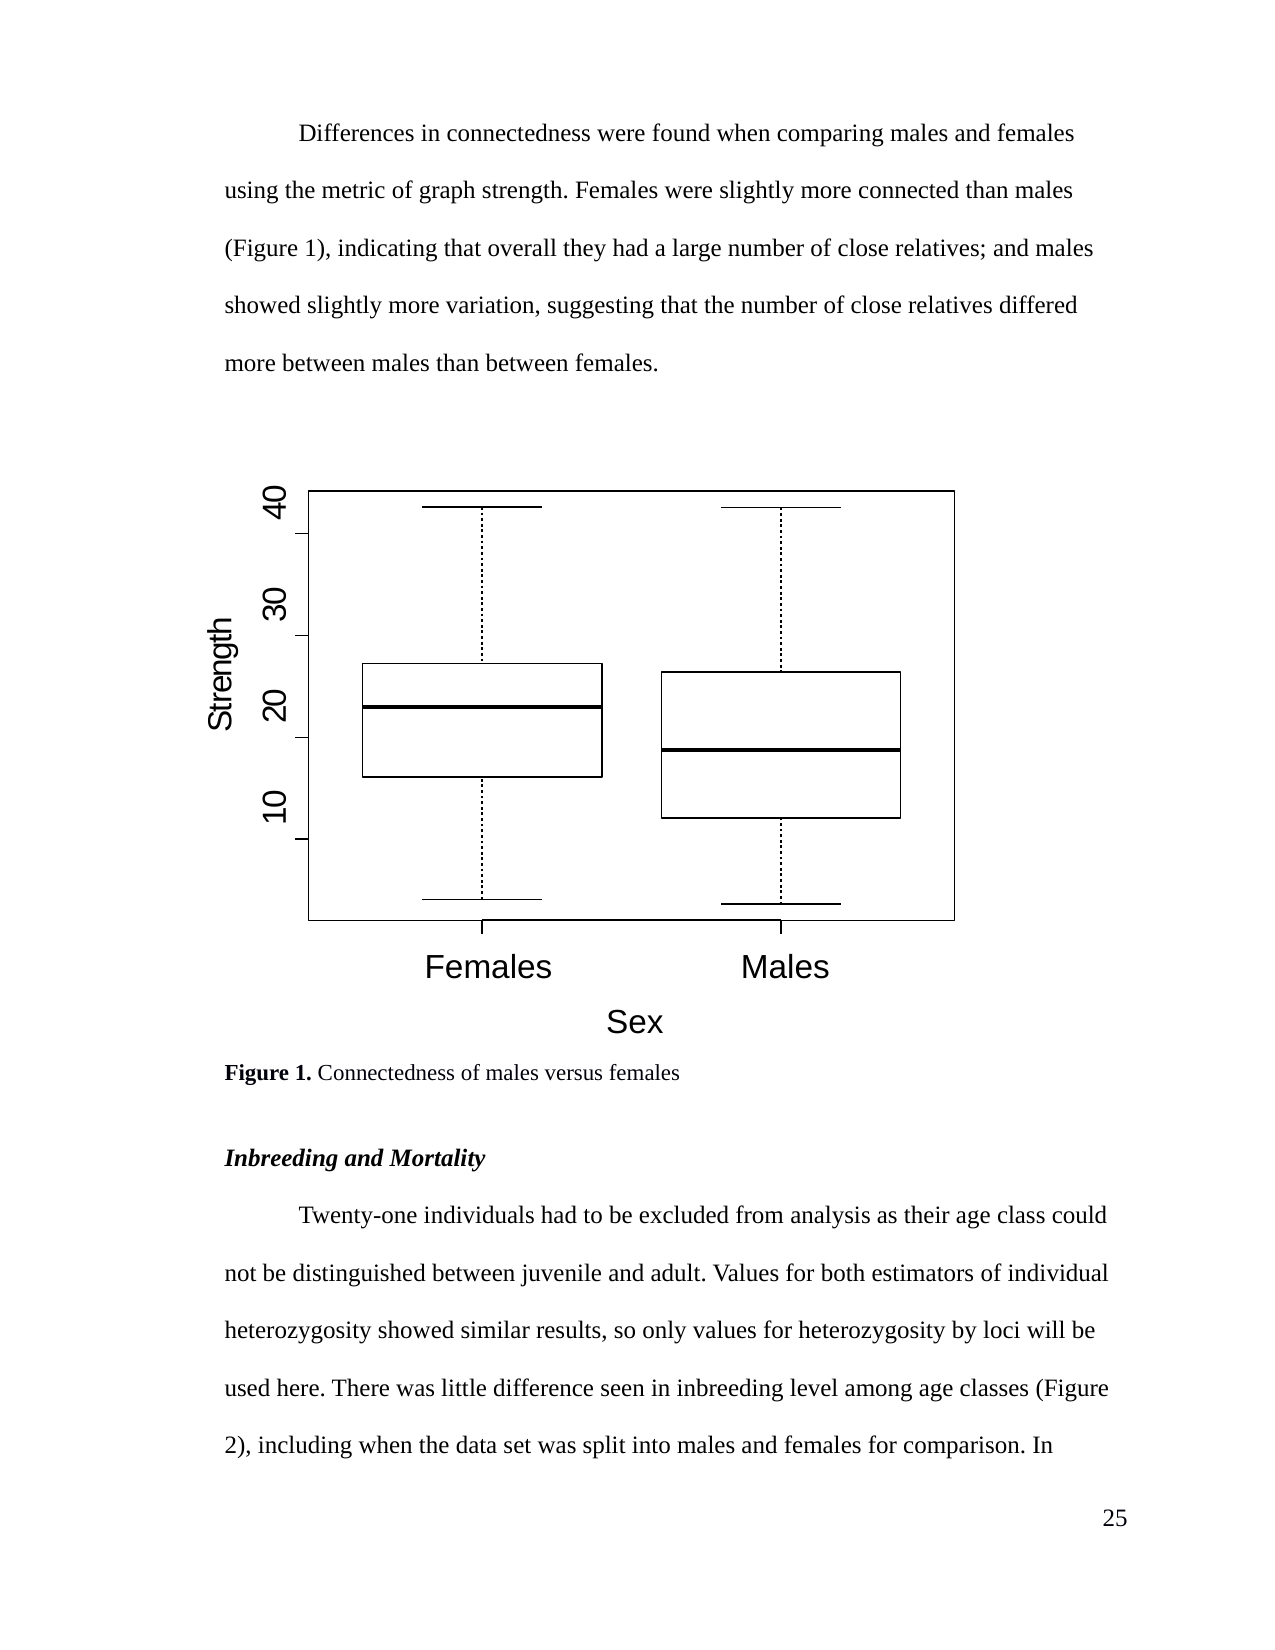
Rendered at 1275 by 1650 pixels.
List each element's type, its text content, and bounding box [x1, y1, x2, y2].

text Inbreeding and Mortality [224, 1143, 1127, 1172]
text Twenty-one individuals had to be excluded from analysis as their age class could not be distinguished between juvenile and adult. Values for both estimators of individual heterozygosity showed similar results, so only values for heterozygosity by loci will be used here. There was little difference seen in inbreeding level among age classes (Figure 2), including when the data set was split into males and females for comparison. In [224, 1200, 1127, 1459]
text Differences in connectedness were found when comparing males and females using the metric of graph strength. Females were slightly more connected than males (Figure 1), indicating that overall they had a large number of close relatives; and males showed slightly more variation, suggesting that the number of close relatives differed more between males than between females. [224, 118, 1127, 377]
text Figure 1. Connectedness of males versus females [224, 406, 1127, 1085]
